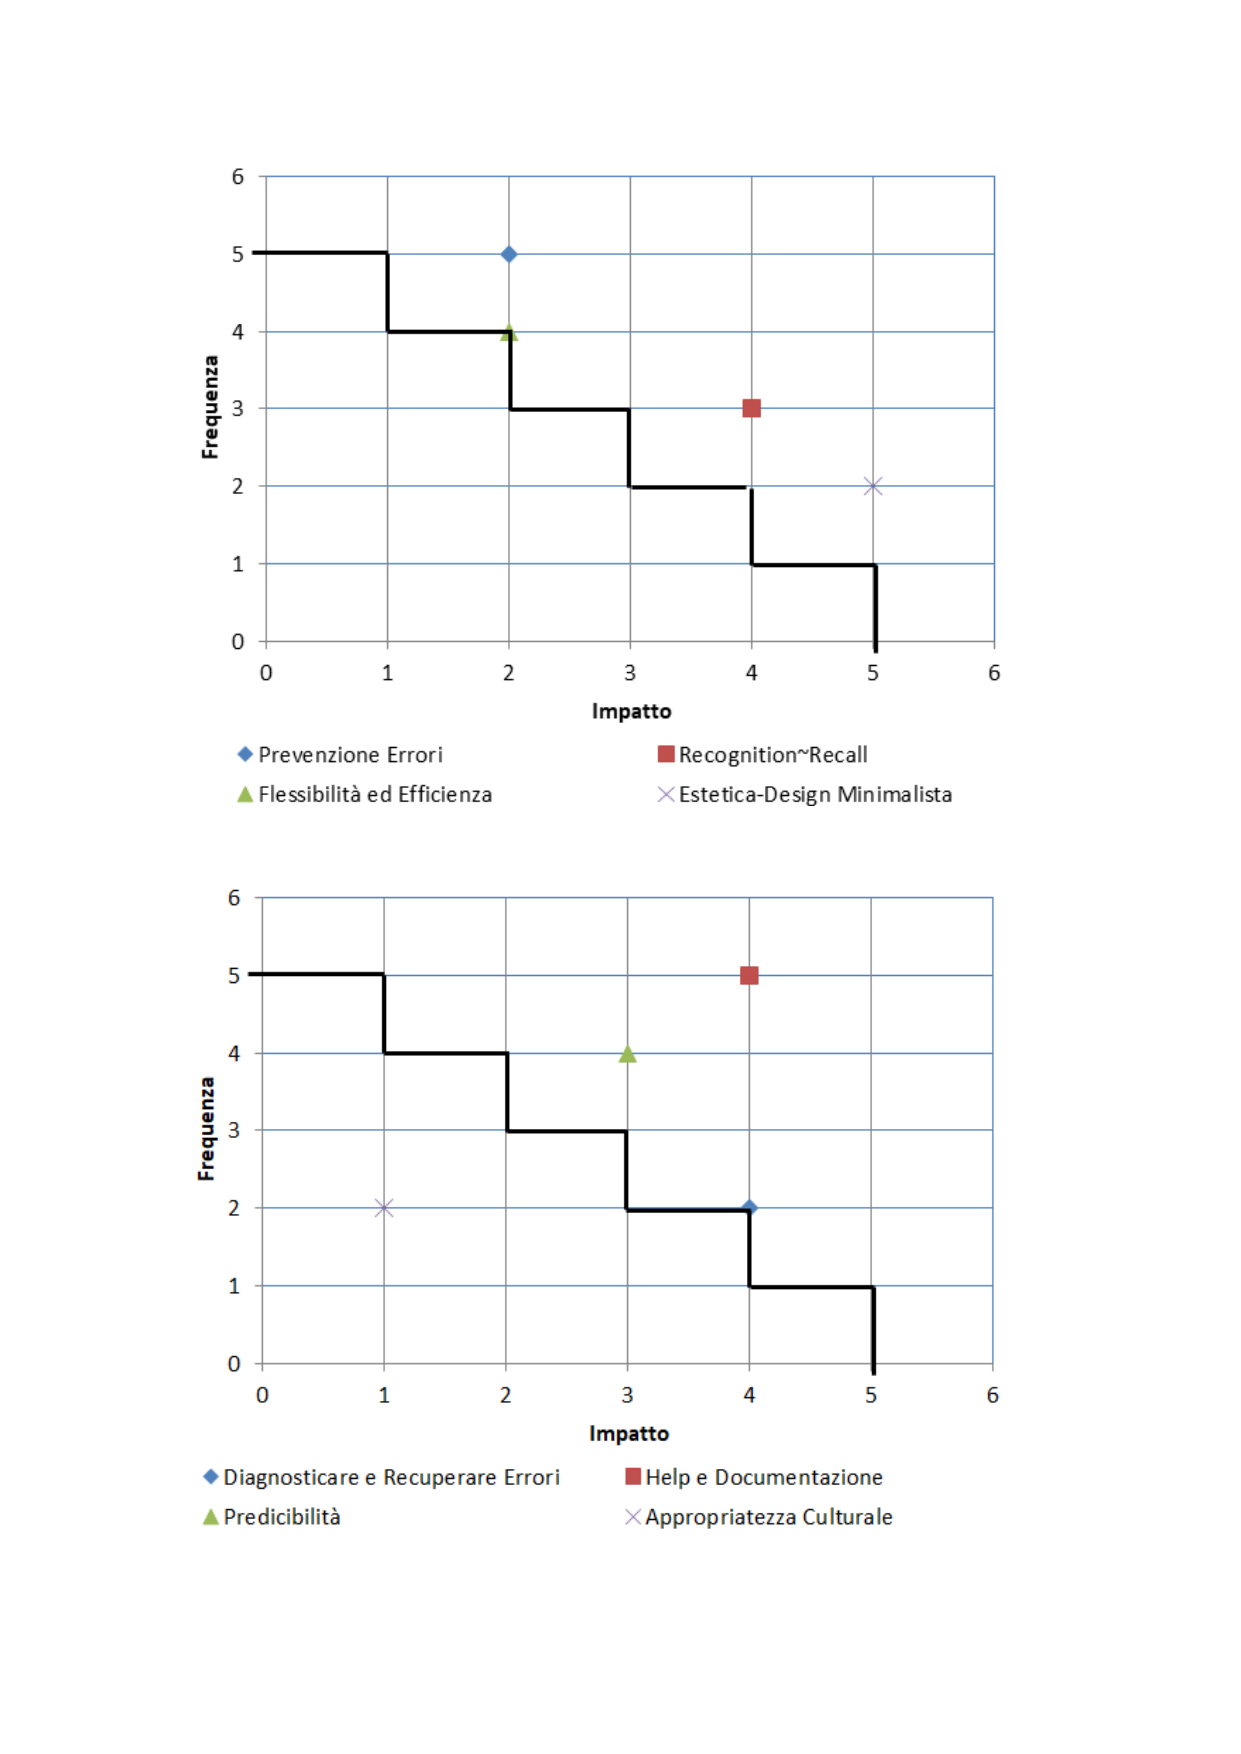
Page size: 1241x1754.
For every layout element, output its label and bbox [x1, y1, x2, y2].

picture [150, 150, 1042, 806]
picture [150, 873, 1042, 1529]
